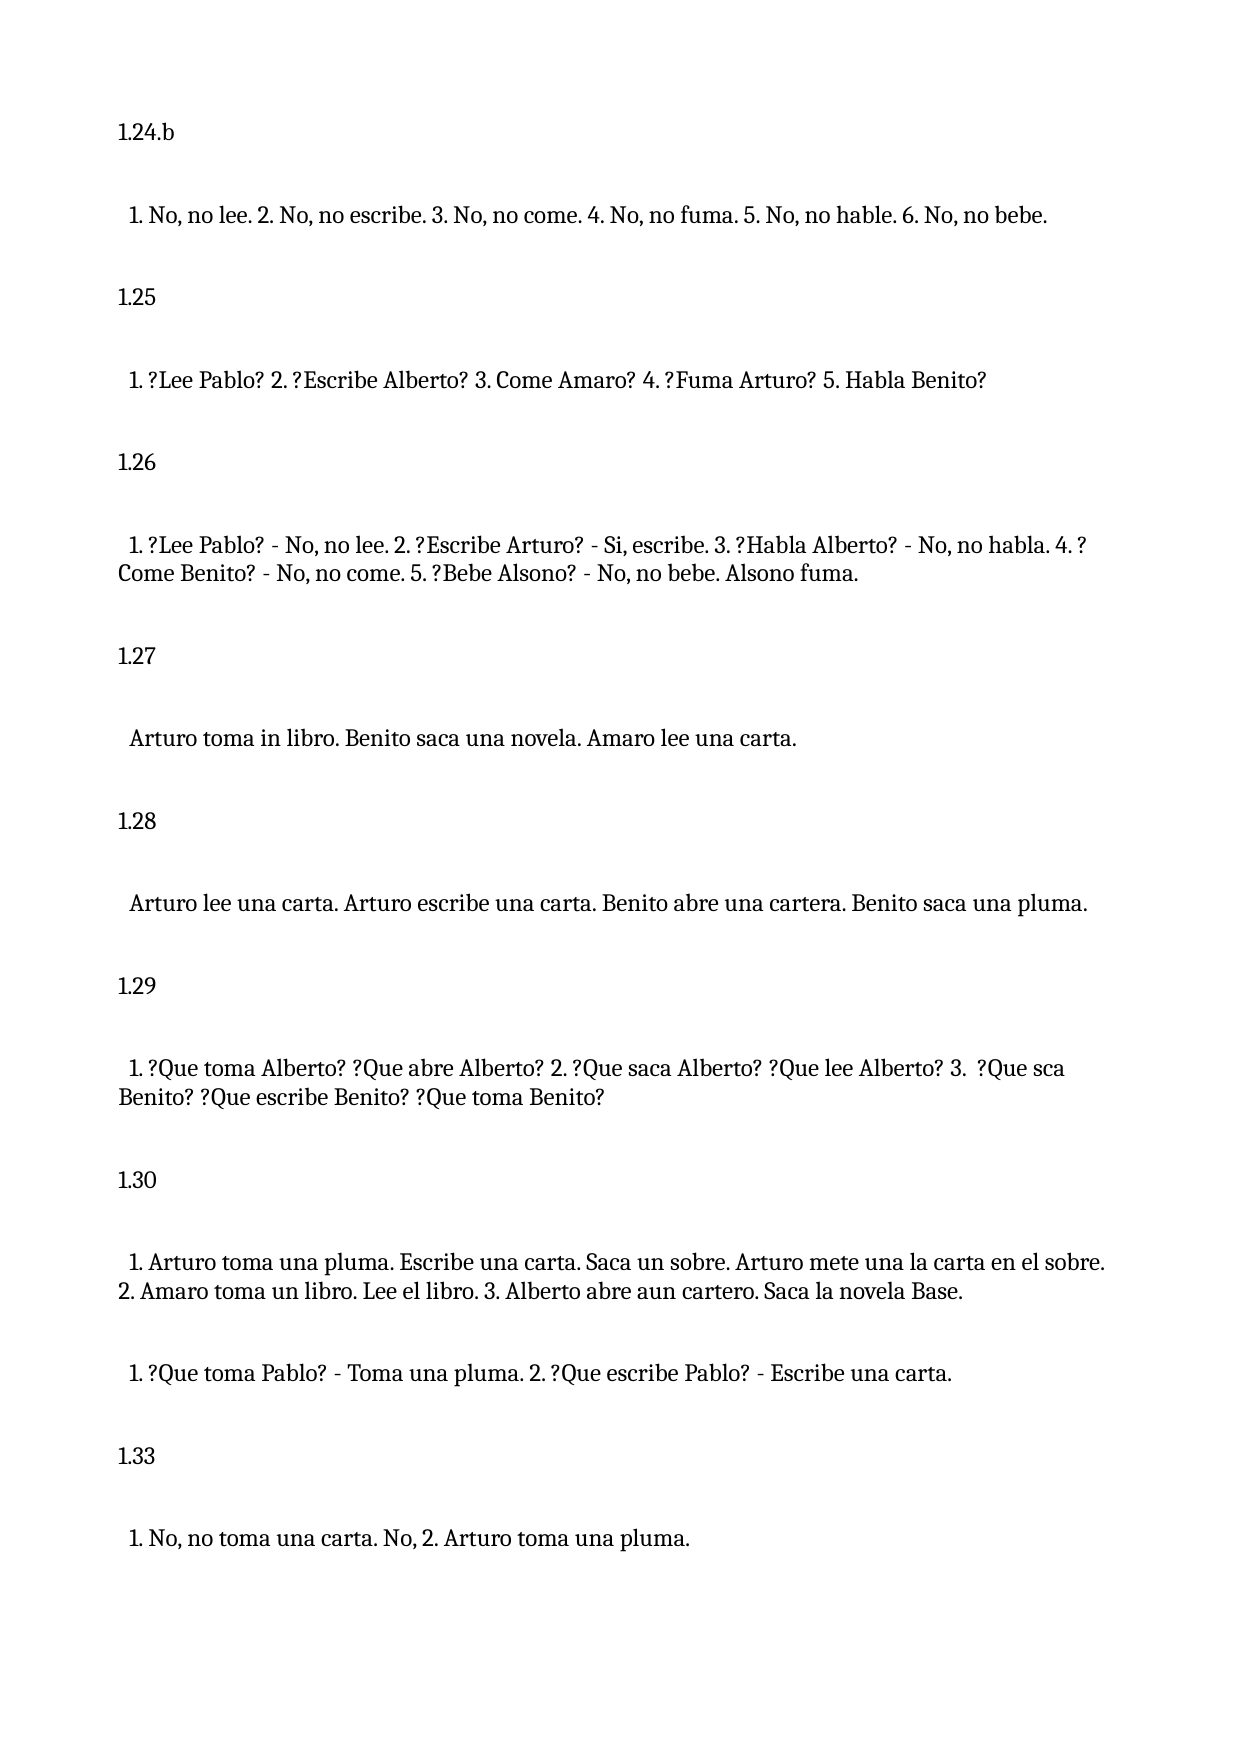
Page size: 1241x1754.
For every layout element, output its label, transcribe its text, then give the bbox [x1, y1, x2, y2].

text 1.24.b [118, 118, 1122, 147]
text 1. No, no lee. 2. No, no escribe. 3. No, no come. 4. No, no fuma. 5. No, no hable. 6. No, no bebe. [118, 201, 1122, 229]
text 1. No, no toma una carta. No, 2. Arturo toma una pluma. [118, 1524, 1122, 1553]
text 1.33 [118, 1442, 1122, 1471]
text 1.27 [118, 642, 1122, 671]
text 1.30 [118, 1166, 1122, 1194]
text 1.28 [118, 807, 1122, 836]
text 1. ?Lee Pablo? - No, no lee. 2. ?Escribe Arturo? - Si, escribe. 3. ?Habla Alberto? - No, no habla. 4. ?Come Benito? - No, no come. 5. ?Bebe Alsono? - No, no bebe. Alsono fuma. [118, 531, 1122, 588]
text 1. ?Que toma Pablo? - Toma una pluma. 2. ?Que escribe Pablo? - Escribe una carta. [118, 1359, 1122, 1388]
text Arturo lee una carta. Arturo escribe una carta. Benito abre una cartera. Benito saca una pluma. [118, 889, 1122, 918]
text 1. Arturo toma una pluma. Escribe una carta. Saca un sobre. Arturo mete una la carta en el sobre. 2. Amaro toma un libro. Lee el libro. 3. Alberto abre aun cartero. Saca la novela Base. [118, 1248, 1122, 1306]
text 1. ?Que toma Alberto? ?Que abre Alberto? 2. ?Que saca Alberto? ?Que lee Alberto? 3. ?Que sca Benito? ?Que escribe Benito? ?Que toma Benito? [118, 1054, 1122, 1112]
text Arturo toma in libro. Benito saca una novela. Amaro lee una carta. [118, 724, 1122, 753]
text 1.26 [118, 448, 1122, 477]
text 1. ?Lee Pablo? 2. ?Escribe Alberto? 3. Come Amaro? 4. ?Fuma Arturo? 5. Habla Benito? [118, 366, 1122, 394]
text 1.29 [118, 972, 1122, 1001]
text 1.25 [118, 283, 1122, 312]
